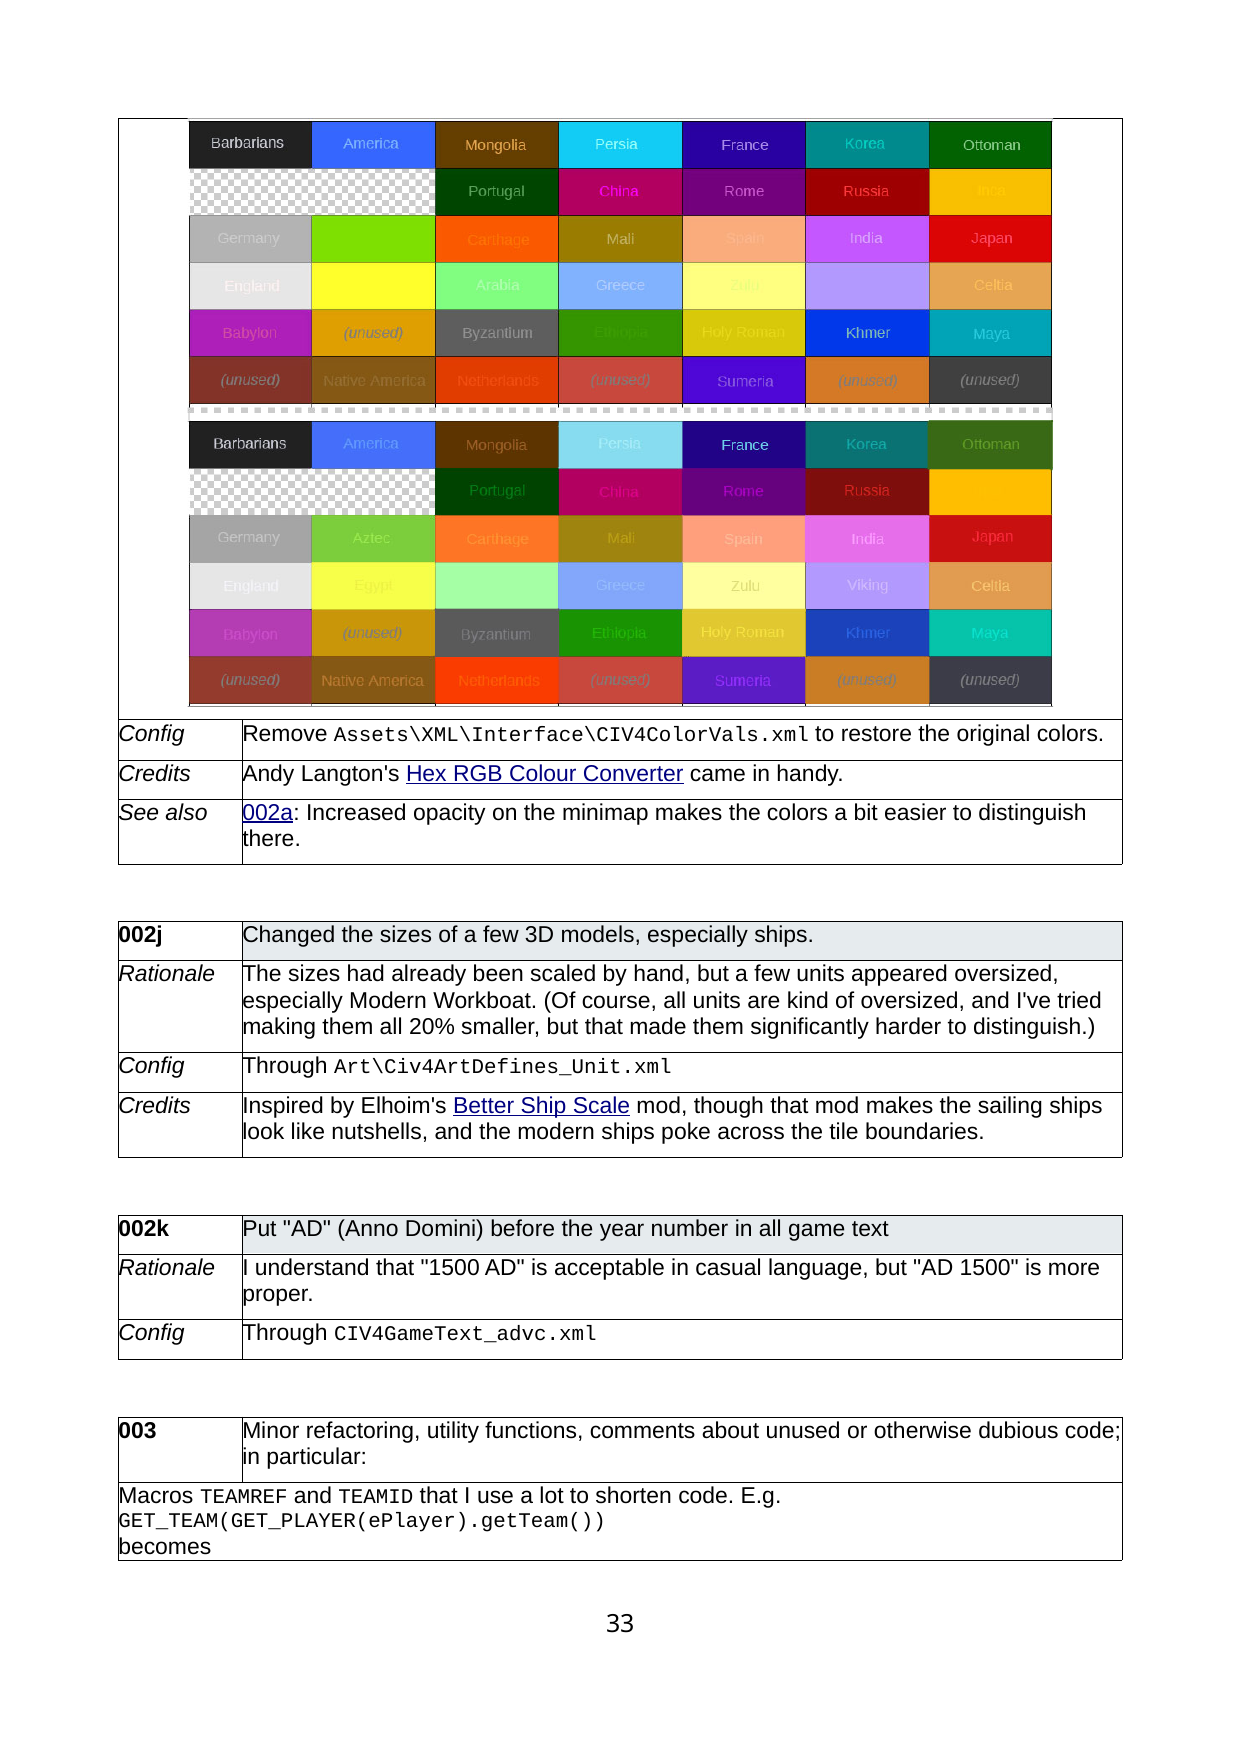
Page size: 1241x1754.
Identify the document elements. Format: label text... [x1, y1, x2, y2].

table_cell Andy Langton's Hex RGB Colour Converter came in handy. [243, 761, 1122, 798]
table_header Changed the sizes of a few 3D models, especially ships. [243, 922, 1122, 960]
table_cell Credits [119, 1093, 242, 1157]
table_header 003 [119, 1418, 242, 1482]
table_cell Macros TEAMREF and TEAMID that I use a lot to shorten code. E.g. GET_TEAM(GET_PLAYER(ePlayer).getTeam()) becomes [119, 1483, 1122, 1559]
table_cell Config [119, 720, 242, 759]
table_header 002j [119, 922, 242, 960]
table_cell The sizes had already been scaled by hand, but a few units appeared oversized, especially Modern Workboat. (Of course, all units are kind of oversized, and I've tried making them all 20% smaller, but that made them significantly harder to distinguish.) [243, 961, 1122, 1052]
table_cell 002a: Increased opacity on the minimap makes the colors a bit easier to distinguish there. [243, 800, 1122, 864]
table_cell Through CIV4GameText_advc.xml [243, 1320, 1122, 1359]
table_cell Rationale [119, 961, 242, 1052]
table_cell Rationale [119, 1255, 242, 1319]
table_cell [119, 119, 1122, 719]
table_header Put "AD" (Anno Domini) before the year number in all game text [243, 1216, 1122, 1253]
table_cell Remove Assets\XML\Interface\CIV4ColorVals.xml to restore the original colors. [243, 720, 1122, 759]
table_header 002k [119, 1216, 242, 1253]
table_cell I understand that "1500 AD" is acceptable in casual language, but "AD 1500" is more proper. [243, 1255, 1122, 1319]
table_cell Config [119, 1053, 242, 1092]
table_cell Config [119, 1320, 242, 1359]
picture [187, 118, 1054, 707]
table_header Minor refactoring, utility functions, comments about unused or otherwise dubious code; in particular: [243, 1418, 1122, 1482]
table_cell Through Art\Civ4ArtDefines_Unit.xml [243, 1053, 1122, 1092]
table_cell Inspired by Elhoim's Better Ship Scale mod, though that mod makes the sailing ships look like nutshells, and the modern ships poke across the tile boundaries. [243, 1093, 1122, 1157]
table_cell Credits [119, 761, 242, 798]
table_cell See also [119, 800, 242, 864]
